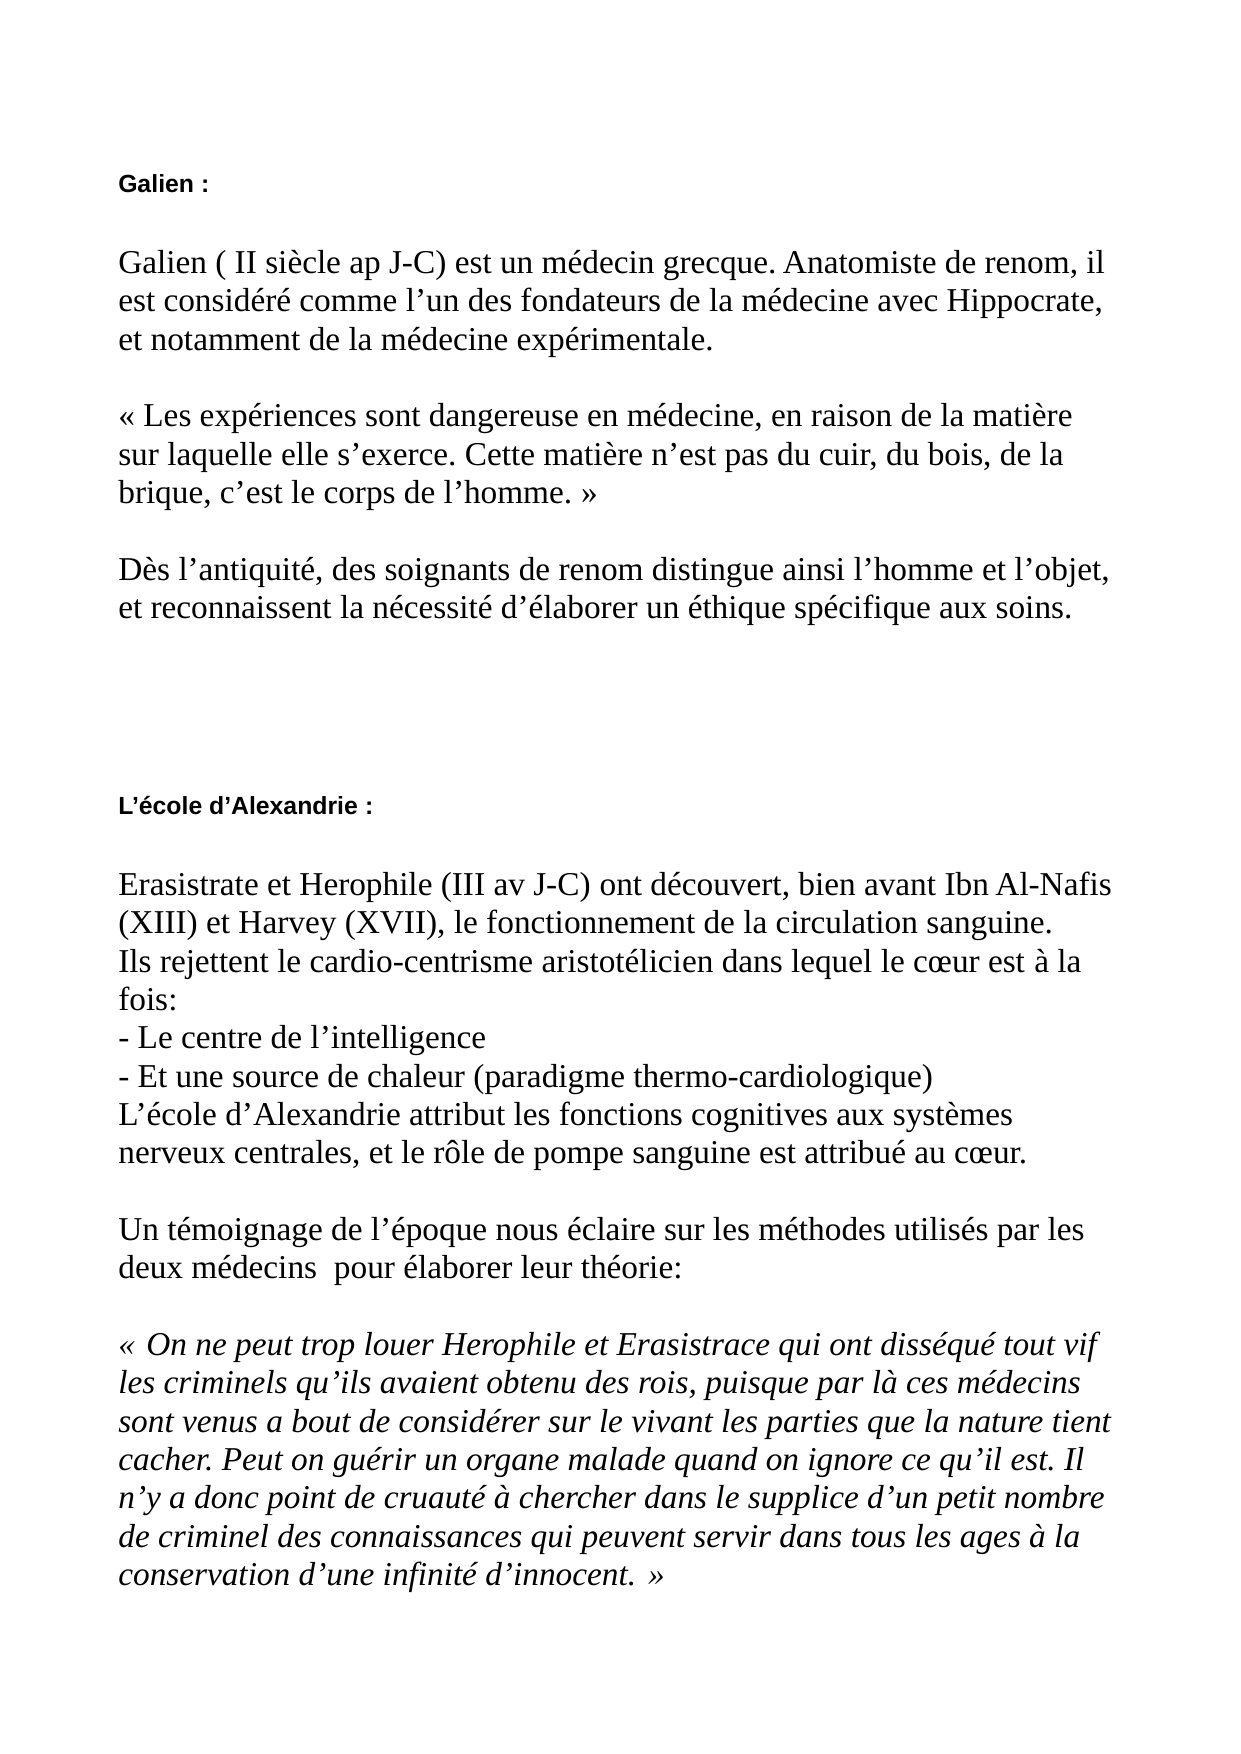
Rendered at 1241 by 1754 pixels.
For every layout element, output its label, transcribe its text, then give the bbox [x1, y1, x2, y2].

text - Le centre de l’intelligence [118, 1018, 1122, 1056]
subtitle L’école d’Alexandrie : [118, 791, 1122, 820]
text Dès l’antiquité, des soignants de renom distingue ainsi l’homme et l’objet, et reconnaissent la nécessité d’élaborer un éthique spécifique aux soins. [118, 549, 1122, 625]
text Erasistrate et Herophile (III av J-C) ont découvert, bien avant Ibn Al-Nafis (XIII) et Harvey (XVII), le fonctionnement de la circulation sanguine. [118, 864, 1122, 941]
text L’école d’Alexandrie attribut les fonctions cognitives aux systèmes nerveux centrales, et le rôle de pompe sanguine est attribué au cœur. [118, 1094, 1122, 1171]
text Ils rejettent le cardio-centrisme aristotélicien dans lequel le cœur est à la fois: [118, 941, 1122, 1018]
subtitle Galien : [118, 169, 1122, 197]
text Un témoignage de l’époque nous éclaire sur les méthodes utilisés par les deux médecins pour élaborer leur théorie: [118, 1209, 1122, 1286]
text « Les expériences sont dangereuse en médecine, en raison de la matière sur laquelle elle s’exerce. Cette matière n’est pas du cuir, du bois, de la brique, c’est le corps de l’homme. » [118, 395, 1122, 510]
text « On ne peut trop louer Herophile et Erasistrace qui ont disséqué tout vif les criminels qu’ils avaient obtenu des rois, puisque par là ces médecins sont venus a bout de considérer sur le vivant les parties que la nature tient cacher. Peut on guérir un organe malade quand on ignore ce qu’il est. Il n’y a donc point de cruauté à chercher dans le supplice d’un petit nombre de criminel des connaissances qui peuvent servir dans tous les ages à la conservation d’une infinité d’innocent. » [118, 1324, 1122, 1593]
text - Et une source de chaleur (paradigme thermo-cardiologique) [118, 1056, 1122, 1094]
text Galien ( II siècle ap J-C) est un médecin grecque. Anatomiste de renom, il est considéré comme l’un des fondateurs de la médecine avec Hippocrate, et notamment de la médecine expérimentale. [118, 242, 1122, 357]
